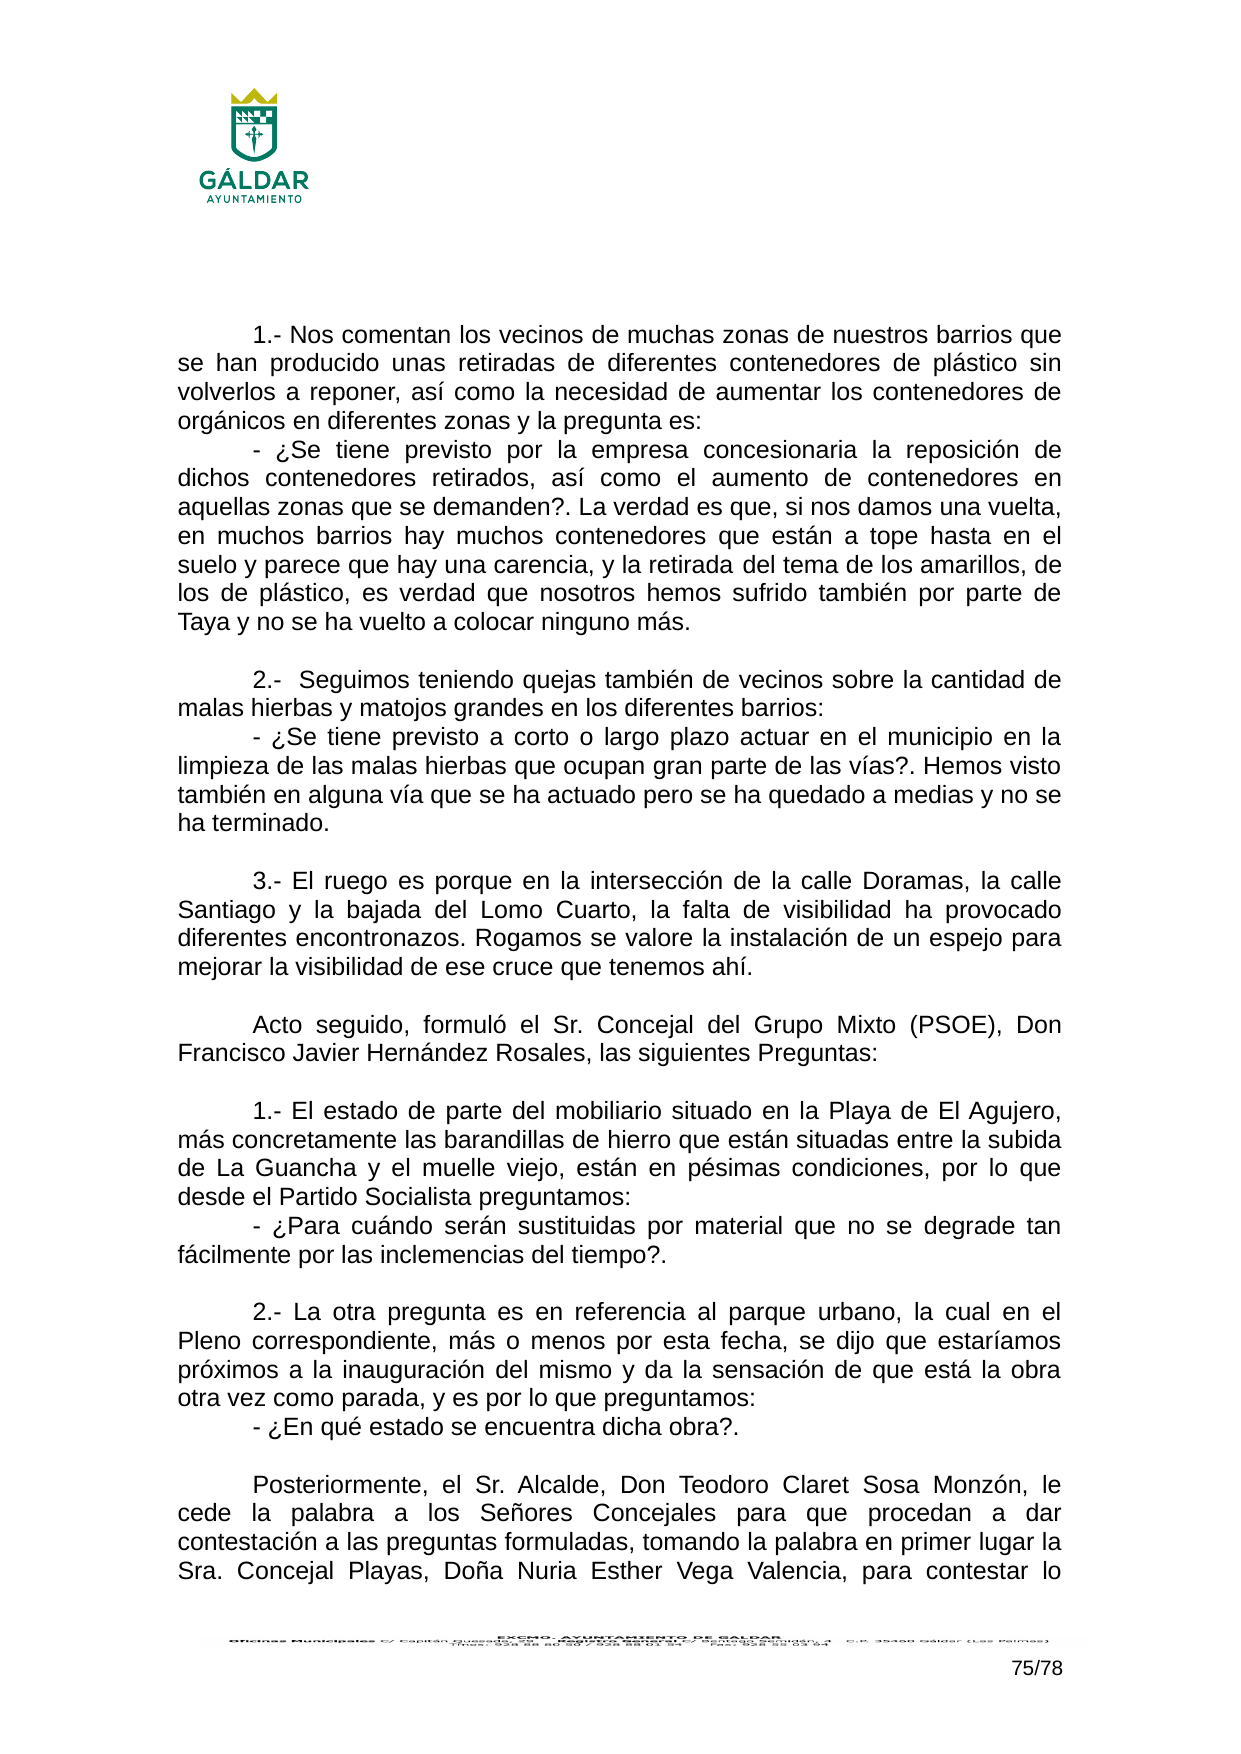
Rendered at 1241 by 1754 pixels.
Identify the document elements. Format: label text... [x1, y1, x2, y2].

text - ¿Se tiene previsto a corto o largo plazo actuar en el municipio en la limpieza de las malas hierbas que ocupan gran parte de las vías?. Hemos visto también en alguna vía que se ha actuado pero se ha quedado a medias y no se ha terminado. [177, 722, 1063, 837]
text 3.- El ruego es porque en la intersección de la calle Doramas, la calle Santiago y la bajada del Lomo Cuarto, la falta de visibilidad ha provocado diferentes encontronazos. Rogamos se valore la instalación de un espejo para mejorar la visibilidad de ese cruce que tenemos ahí. [177, 866, 1063, 981]
text - ¿Se tiene previsto por la empresa concesionaria la reposición de dichos contenedores retirados, así como el aumento de contenedores en aquellas zonas que se demanden?. La verdad es que, si nos damos una vuelta, en muchos barrios hay muchos contenedores que están a tope hasta en el suelo y parece que hay una carencia, y la retirada del tema de los amarillos, de los de plástico, es verdad que nosotros hemos sufrido también por parte de Taya y no se ha vuelto a colocar ninguno más. [177, 434, 1063, 636]
text 2.- Seguimos teniendo quejas también de vecinos sobre la cantidad de malas hierbas y matojos grandes en los diferentes barrios: [177, 664, 1063, 722]
picture [229, 1636, 1059, 1646]
text 1.- El estado de parte del mobiliario situado en la Playa de El Agujero, más concretamente las barandillas de hierro que están situadas entre la subida de La Guancha y el muelle viejo, están en pésimas condiciones, por lo que desde el Partido Socialista preguntamos: [177, 1096, 1063, 1211]
picture [181, 73, 326, 218]
text - ¿En qué estado se encuentra dicha obra?. [177, 1412, 1063, 1441]
text 1.- Nos comentan los vecinos de muchas zonas de nuestros barrios que se han producido unas retiradas de diferentes contenedores de plástico sin volverlos a reponer, así como la necesidad de aumentar los contenedores de orgánicos en diferentes zonas y la pregunta es: [177, 319, 1063, 434]
text Acto seguido, formuló el Sr. Concejal del Grupo Mixto (PSOE), Don Francisco Javier Hernández Rosales, las siguientes Preguntas: [177, 1009, 1063, 1067]
text 2.- La otra pregunta es en referencia al parque urbano, la cual en el Pleno correspondiente, más o menos por esta fecha, se dijo que estaríamos próximos a la inauguración del mismo y da la sensación de que está la obra otra vez como parada, y es por lo que preguntamos: [177, 1297, 1063, 1412]
text - ¿Para cuándo serán sustituidas por material que no se degrade tan fácilmente por las inclemencias del tiempo?. [177, 1211, 1063, 1268]
text Posteriormente, el Sr. Alcalde, Don Teodoro Claret Sosa Monzón, le cede la palabra a los Señores Concejales para que procedan a dar contestación a las preguntas formuladas, tomando la palabra en primer lugar la Sra. Concejal Playas, Doña Nuria Esther Vega Valencia, para contestar lo [177, 1469, 1063, 1584]
